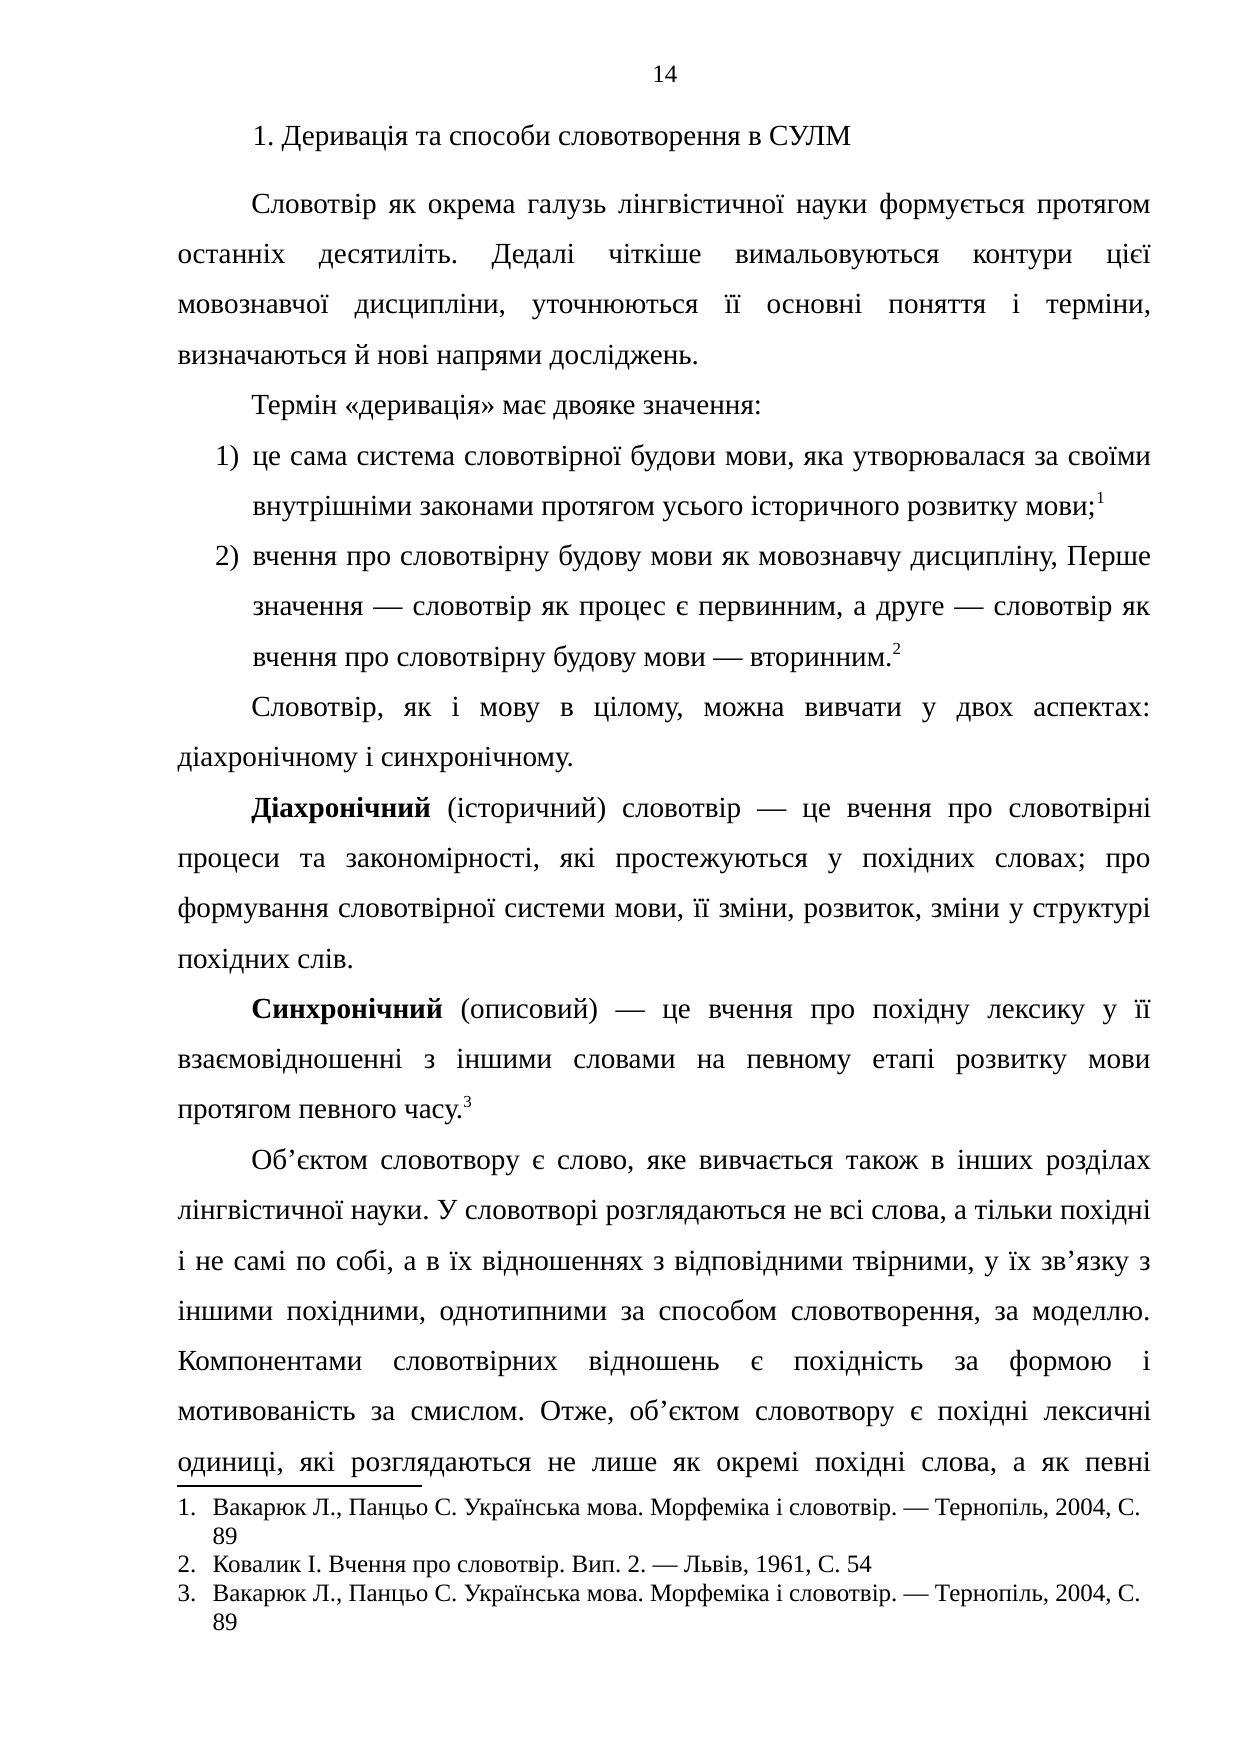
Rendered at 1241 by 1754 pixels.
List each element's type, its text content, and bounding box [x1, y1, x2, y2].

text Діахронічний (історичний) словотвір — це вчення про словотвірні процеси та закономірності, які простежуються у похідних словах; про формування словотвірної системи мови, її зміни, розвиток, зміни у структурі похідних слів. [177, 790, 1152, 974]
text Вакарюк Л., Панцьо С. Українська мова. Морфеміка і словотвір. — Тернопіль, 2004, C. 89 [177, 1578, 1152, 1636]
list це сама система словотвірної будови мови, яка утворювалася за своїми внутрішніми законами протягом усього історичного розвитку мови; [215, 438, 1152, 521]
list Ковалик І. Вчення про словотвір. Вип. 2. — Львів, 1961, С. 54 [177, 1549, 1152, 1578]
text Термін «деривація» має двояке значення: [177, 387, 1152, 421]
text Синхронічний (описовий) — це вчення про похідну лексику у її взаємовідношенні з іншими словами на певному етапі розвитку мови протягом певного часу. [177, 991, 1152, 1125]
text Словотвір, як і мову в цілому, можна вивчати у двох аспектах: діахронічному і синхронічному. [177, 689, 1152, 773]
subtitle 1. Деривація та способи словотворення в СУЛМ [215, 118, 1152, 152]
text Словотвір як окрема галузь лінгвістичної науки формується протягом останніх десятиліть. Дедалі чіткіше вимальовуються контури цієї мовознавчої дисципліни, уточнюються її основні поняття і терміни, визначаються й нові напрями досліджень. [177, 186, 1152, 371]
text Об’єктом словотвору є слово, яке вивчається також в інших розділах лінгвістичної науки. У словотворі розглядаються не всі слова, а тільки похідні і не самі по собі, а в їх відношеннях з відповідними твірними, у їх зв’язку з іншими похідними, однотипними за способом словотворення, за моделлю. Компонентами словотвірних відношень є похідність за формою і мотивованість за смислом. Отже, об’єктом словотвору є похідні лексичні одиниці, які розглядаються не лише як окремі похідні слова, а як певні [177, 1142, 1152, 1477]
list Вакарюк Л., Панцьо С. Українська мова. Морфеміка і словотвір. — Тернопіль, 2004, C. 89 [177, 1492, 1152, 1549]
list вчення про словотвірну будову мови як мовознавчу дисципліну, Перше значення — словотвір як процес є первинним, а друге — словотвір як вчення про словотвірну будову мови — вторинним. [215, 538, 1152, 672]
